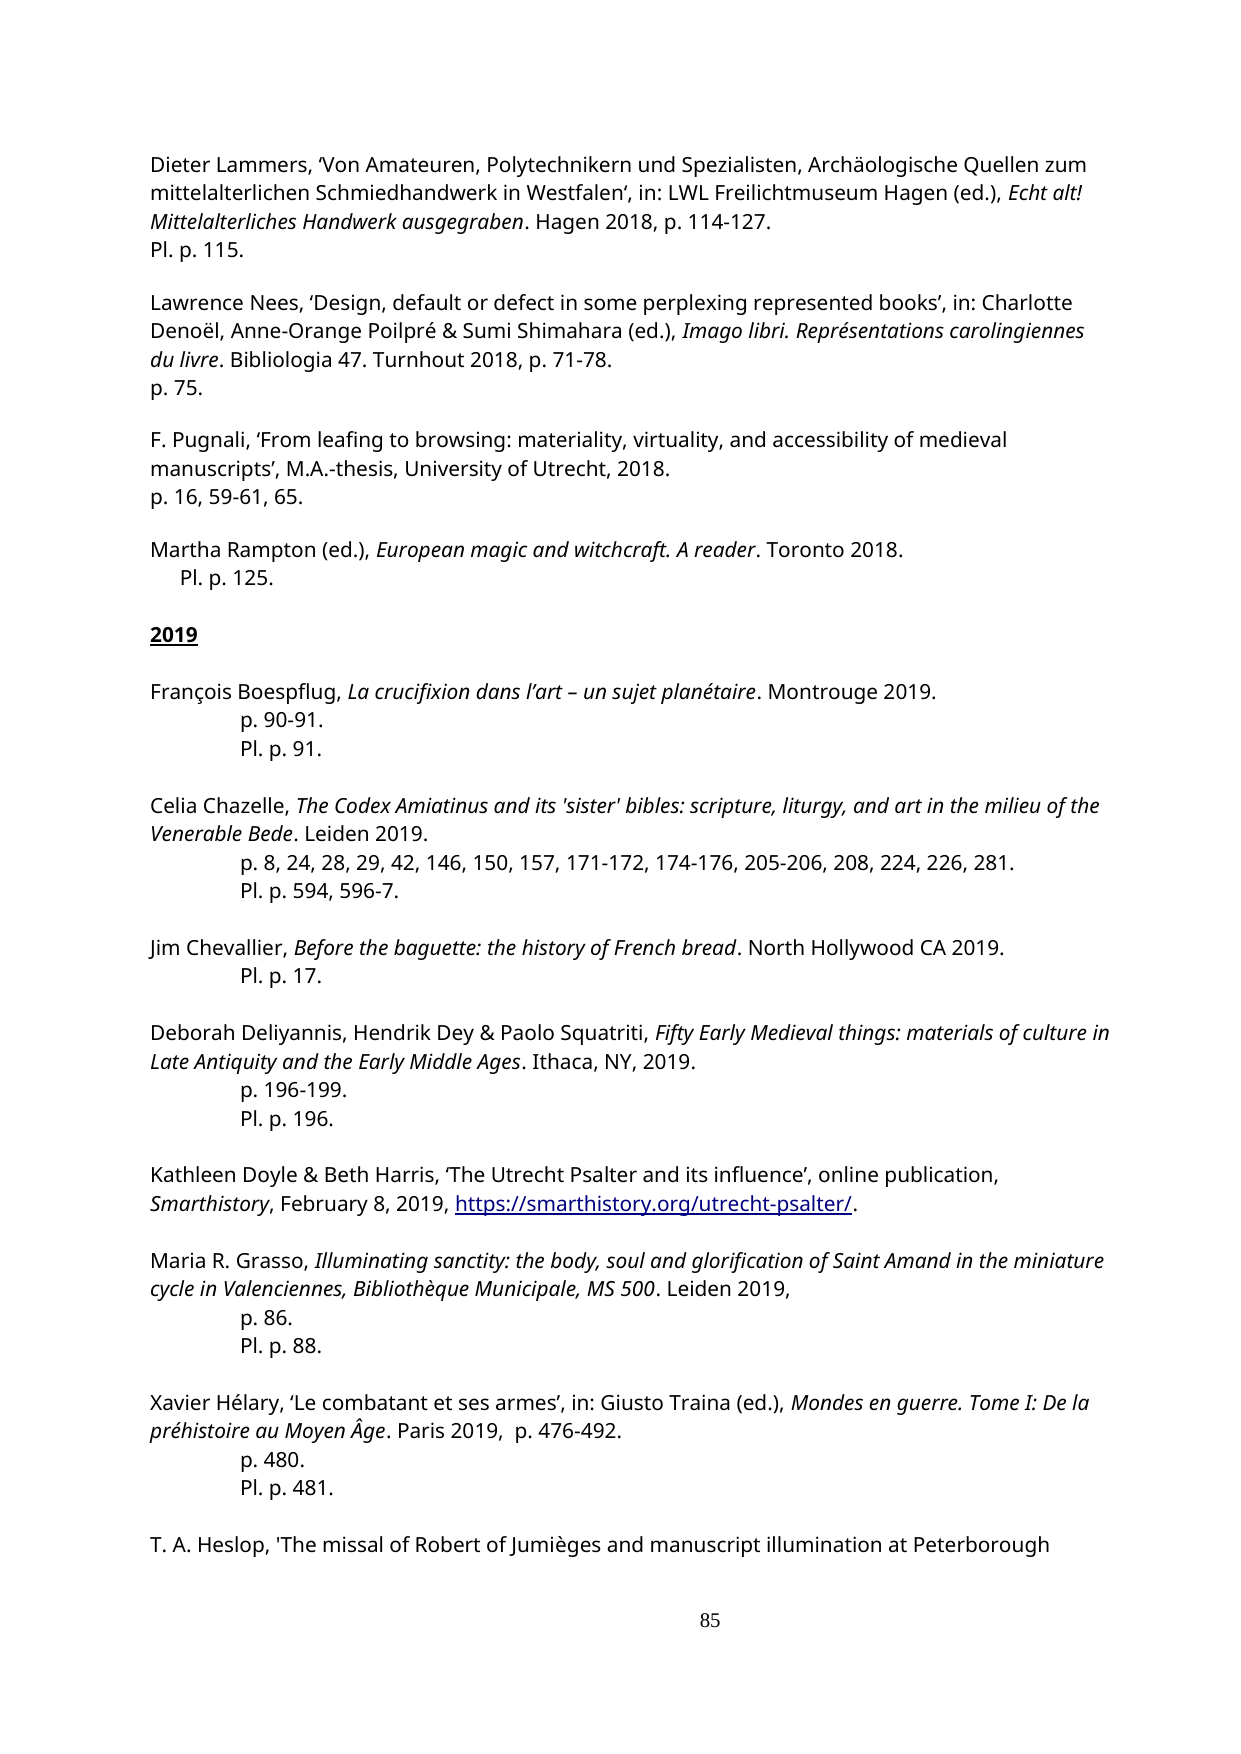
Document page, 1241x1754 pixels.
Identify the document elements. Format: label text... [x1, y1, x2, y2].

text Martha Rampton (ed.), European magic and witchcraft. A reader. Toronto 2018. Pl. p. 125. [150, 535, 1240, 592]
text Jim Chevallier, Before the baguette: the history of French bread. North Hollywood CA 2019. [150, 933, 1122, 962]
text Pl. p. 17. [150, 962, 1122, 990]
text Pl. p. 481. [150, 1473, 1122, 1502]
text François Boespflug, La crucifixion dans l’art – un sujet planétaire. Montrouge 2019. [150, 677, 1122, 706]
text p. 86. [150, 1303, 1122, 1331]
text Pl. p. 91. [150, 734, 1122, 762]
text p. 480. [150, 1445, 1122, 1473]
text Pl. p. 594, 596-7. [150, 876, 1122, 905]
text Celia Chazelle, The Codex Amiatinus and its 'sister' bibles: scripture, liturgy, and art in the milieu of the Venerable Bede. Leiden 2019. [150, 791, 1122, 848]
text T. A. Heslop, 'The missal of Robert of Jumièges and manuscript illumination at Peterborough [150, 1530, 1122, 1559]
text 2019 [150, 620, 1122, 649]
text Dieter Lammers, ‘Von Amateuren, Polytechnikern und Spezialisten, Archäologische Quellen zum mittelalterlichen Schmiedhandwerk in Westfalen‘, in: LWL Freilichtmuseum Hagen (ed.), Echt alt! Mittelalterliches Handwerk ausgegraben. Hagen 2018, p. 114-127. Pl. p. 115. [150, 150, 1112, 264]
text Maria R. Grasso, Illuminating sanctity: the body, soul and glorification of Saint Amand in the miniature cycle in Valenciennes, Bibliothèque Municipale, MS 500. Leiden 2019, [150, 1246, 1122, 1303]
text p. 196-199. [150, 1075, 1122, 1104]
text p. 90-91. [150, 706, 1122, 734]
text Lawrence Nees, ‘Design, default or defect in some perplexing represented books’, in: Charlotte Denoël, Anne-Orange Poilpré & Sumi Shimahara (ed.), Imago libri. Représentations carolingiennes du livre. Bibliologia 47. Turnhout 2018, p. 71-78. p. 75. [150, 288, 1112, 402]
text Pl. p. 196. [150, 1104, 1122, 1132]
text Kathleen Doyle & Beth Harris, ‘The Utrecht Psalter and its influence’, online publication, Smarthistory, February 8, 2019, https://smarthistory.org/utrecht-psalter/. [150, 1161, 1122, 1217]
text Deborah Deliyannis, Hendrik Dey & Paolo Squatriti, Fifty Early Medieval things: materials of culture in Late Antiquity and the Early Middle Ages. Ithaca, NY, 2019. [150, 1018, 1122, 1075]
text Pl. p. 88. [150, 1331, 1122, 1360]
text p. 8, 24, 28, 29, 42, 146, 150, 157, 171-172, 174-176, 205-206, 208, 224, 226, 281. [150, 848, 1122, 876]
text F. Pugnali, ‘From leafing to browsing: materiality, virtuality, and accessibility of medieval manuscripts’, M.A.-thesis, University of Utrecht, 2018. p. 16, 59-61, 65. [150, 426, 1112, 511]
text Xavier Hélary, ‘Le combatant et ses armes’, in: Giusto Traina (ed.), Mondes en guerre. Tome I: De la préhistoire au Moyen Âge. Paris 2019, p. 476-492. [150, 1388, 1122, 1445]
